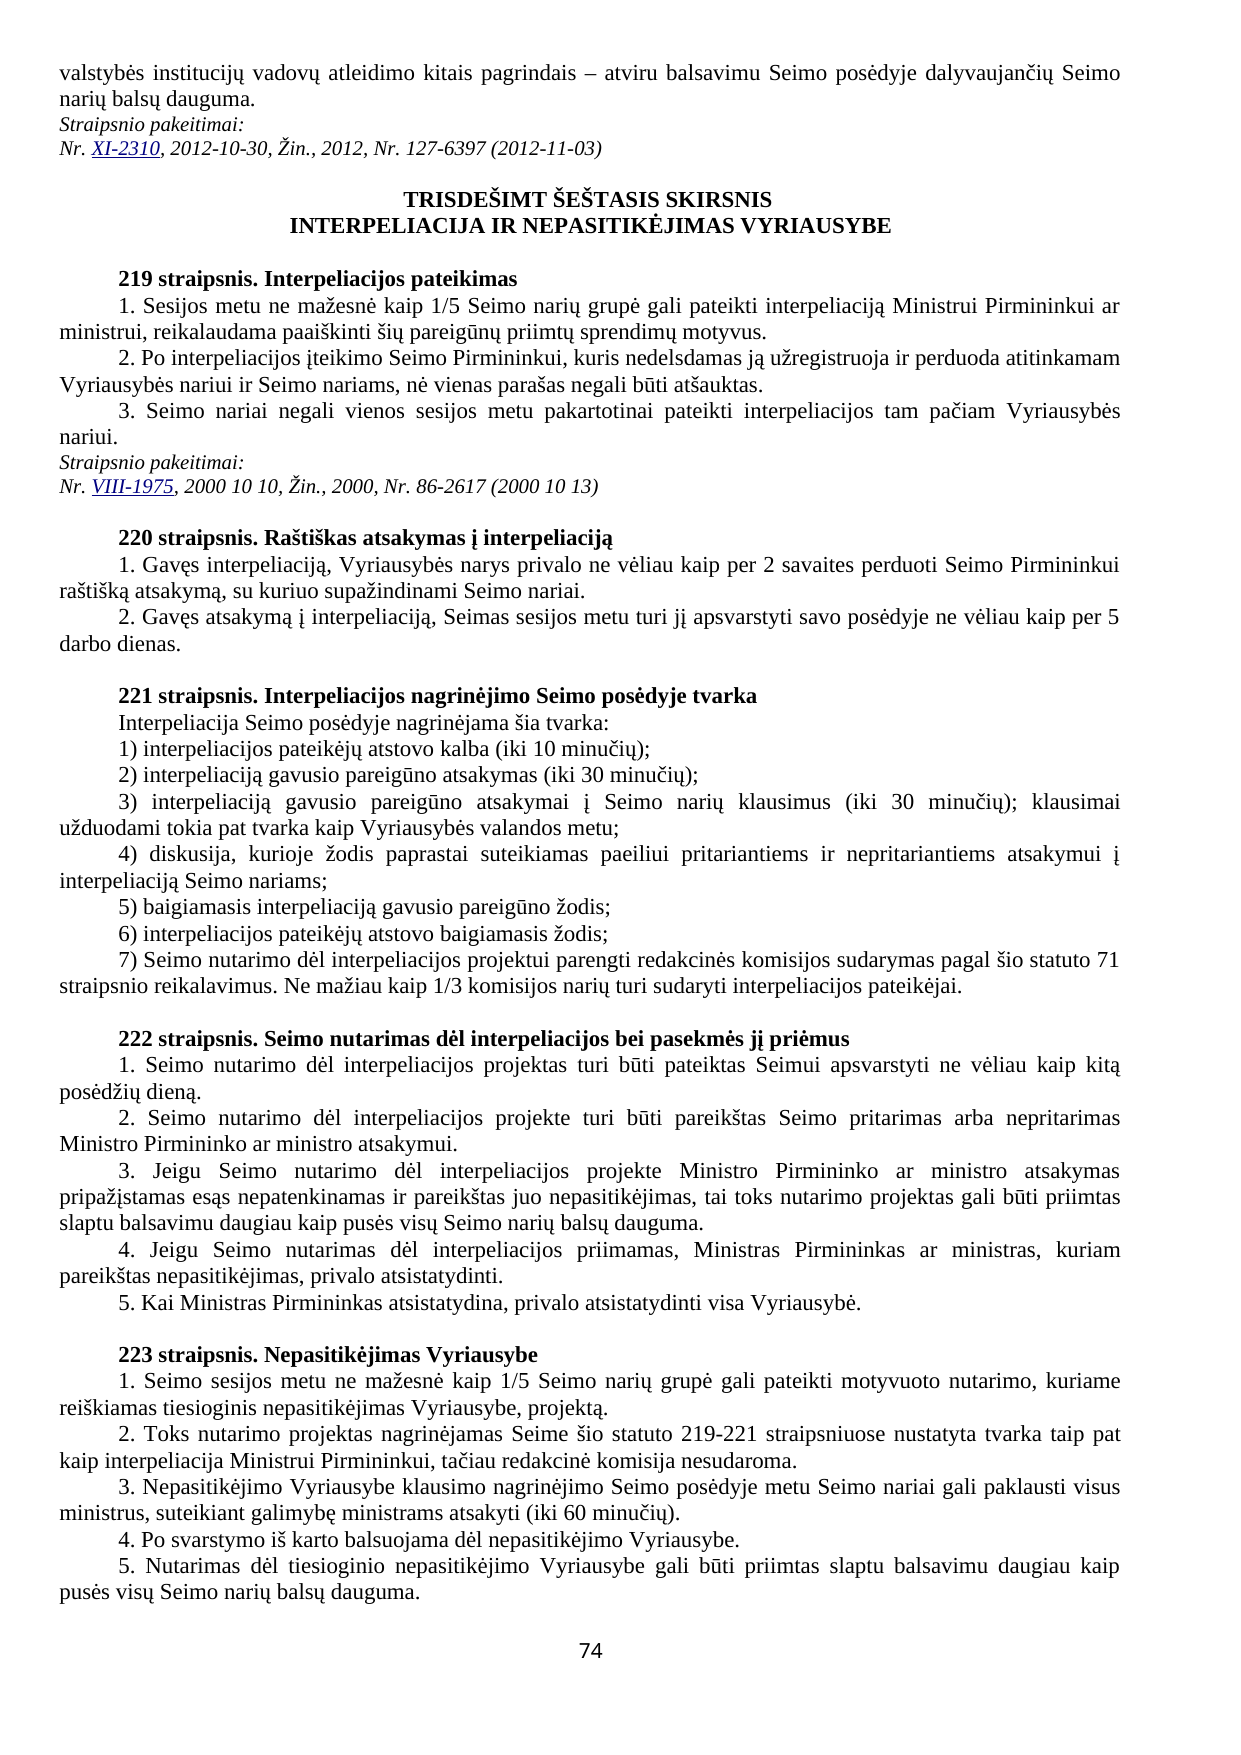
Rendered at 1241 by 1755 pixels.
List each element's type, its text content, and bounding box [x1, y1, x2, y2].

text 2. Po interpeliacijos įteikimo Seimo Pirmininkui, kuris nedelsdamas ją užregistruoja ir perduoda atitinkamam Vyriausybės nariui ir Seimo nariams, nė vienas parašas negali būti atšauktas. [59, 344, 1122, 397]
text 2. Gavęs atsakymą į interpeliaciją, Seimas sesijos metu turi jį apsvarstyti savo posėdyje ne vėliau kaip per 5 darbo dienas. [59, 603, 1122, 656]
text valstybės institucijų vadovų atleidimo kitais pagrindais – atviru balsavimu Seimo posėdyje dalyvaujančių Seimo narių balsų dauguma. [59, 59, 1122, 112]
text 6) interpeliacijos pateikėjų atstovo baigiamasis žodis; [59, 919, 1122, 946]
text 223 straipsnis. Nepasitikėjimas Vyriausybe [59, 1341, 1122, 1368]
text Nr. XI-2310, 2012-10-30, Žin., 2012, Nr. 127-6397 (2012-11-03) [59, 136, 1122, 160]
text 7) Seimo nutarimo dėl interpeliacijos projektui parengti redakcinės komisijos sudarymas pagal šio statuto 71 straipsnio reikalavimus. Ne mažiau kaip 1/3 komisijos narių turi sudaryti interpeliacijos pateikėjai. [59, 946, 1122, 999]
text 1. Seimo sesijos metu ne mažesnė kaip 1/5 Seimo narių grupė gali pateikti motyvuoto nutarimo, kuriame reiškiamas tiesioginis nepasitikėjimas Vyriausybe, projektą. [59, 1368, 1122, 1420]
text 221 straipsnis. Interpeliacijos nagrinėjimo Seimo posėdyje tvarka [59, 682, 1122, 709]
text 3. Seimo nariai negali vienos sesijos metu pakartotinai pateikti interpeliacijos tam pačiam Vyriausybės nariui. [59, 397, 1122, 450]
text 2. Seimo nutarimo dėl interpeliacijos projekte turi būti pareikštas Seimo pritarimas arba nepritarimas Ministro Pirmininko ar ministro atsakymui. [59, 1104, 1122, 1157]
text INTERPELIACIJA IR NEPASITIKĖJIMAS VYRIAUSYBE [59, 213, 1122, 239]
text 5. Nutarimas dėl tiesioginio nepasitikėjimo Vyriausybe gali būti priimtas slaptu balsavimu daugiau kaip pusės visų Seimo narių balsų dauguma. [59, 1552, 1122, 1605]
text Nr. VIII-1975, 2000 10 10, Žin., 2000, Nr. 86-2617 (2000 10 13) [59, 474, 1122, 498]
text 4. Po svarstymo iš karto balsuojama dėl nepasitikėjimo Vyriausybe. [59, 1526, 1122, 1552]
text 2. Toks nutarimo projektas nagrinėjamas Seime šio statuto 219-221 straipsniuose nustatyta tvarka taip pat kaip interpeliacija Ministrui Pirmininkui, tačiau redakcinė komisija nesudaroma. [59, 1420, 1122, 1473]
text 5. Kai Ministras Pirmininkas atsistatydina, privalo atsistatydinti visa Vyriausybė. [59, 1288, 1122, 1315]
text 220 straipsnis. Raštiškas atsakymas į interpeliaciją [59, 524, 1122, 551]
text Straipsnio pakeitimai: [59, 112, 1122, 136]
text 3. Jeigu Seimo nutarimo dėl interpeliacijos projekte Ministro Pirmininko ar ministro atsakymas pripažįstamas esąs nepatenkinamas ir pareikštas juo nepasitikėjimas, tai toks nutarimo projektas gali būti priimtas slaptu balsavimu daugiau kaip pusės visų Seimo narių balsų dauguma. [59, 1157, 1122, 1236]
text 219 straipsnis. Interpeliacijos pateikimas [59, 265, 1122, 292]
text 5) baigiamasis interpeliaciją gavusio pareigūno žodis; [59, 893, 1122, 919]
text Straipsnio pakeitimai: [59, 450, 1122, 474]
text 3) interpeliaciją gavusio pareigūno atsakymai į Seimo narių klausimus (iki 30 minučių); klausimai užduodami tokia pat tvarka kaip Vyriausybės valandos metu; [59, 788, 1122, 841]
text 2) interpeliaciją gavusio pareigūno atsakymas (iki 30 minučių); [59, 761, 1122, 788]
text TRISDEŠIMT ŠEŠTASIS SKIRSNIS [59, 186, 1122, 213]
text 222 straipsnis. Seimo nutarimas dėl interpeliacijos bei pasekmės jį priėmus [59, 1025, 1122, 1051]
text 4) diskusija, kurioje žodis paprastai suteikiamas paeiliui pritariantiems ir nepritariantiems atsakymui į interpeliaciją Seimo nariams; [59, 841, 1122, 893]
text Interpeliacija Seimo posėdyje nagrinėjama šia tvarka: [59, 709, 1122, 735]
text 1. Seimo nutarimo dėl interpeliacijos projektas turi būti pateiktas Seimui apsvarstyti ne vėliau kaip kitą posėdžių dieną. [59, 1051, 1122, 1104]
text 3. Nepasitikėjimo Vyriausybe klausimo nagrinėjimo Seimo posėdyje metu Seimo nariai gali paklausti visus ministrus, suteikiant galimybę ministrams atsakyti (iki 60 minučių). [59, 1473, 1122, 1526]
text 4. Jeigu Seimo nutarimas dėl interpeliacijos priimamas, Ministras Pirmininkas ar ministras, kuriam pareikštas nepasitikėjimas, privalo atsistatydinti. [59, 1236, 1122, 1288]
text 1. Sesijos metu ne mažesnė kaip 1/5 Seimo narių grupė gali pateikti interpeliaciją Ministrui Pirmininkui ar ministrui, reikalaudama paaiškinti šių pareigūnų priimtų sprendimų motyvus. [59, 292, 1122, 344]
text 1. Gavęs interpeliaciją, Vyriausybės narys privalo ne vėliau kaip per 2 savaites perduoti Seimo Pirmininkui raštišką atsakymą, su kuriuo supažindinami Seimo nariai. [59, 551, 1122, 603]
text 1) interpeliacijos pateikėjų atstovo kalba (iki 10 minučių); [59, 735, 1122, 761]
